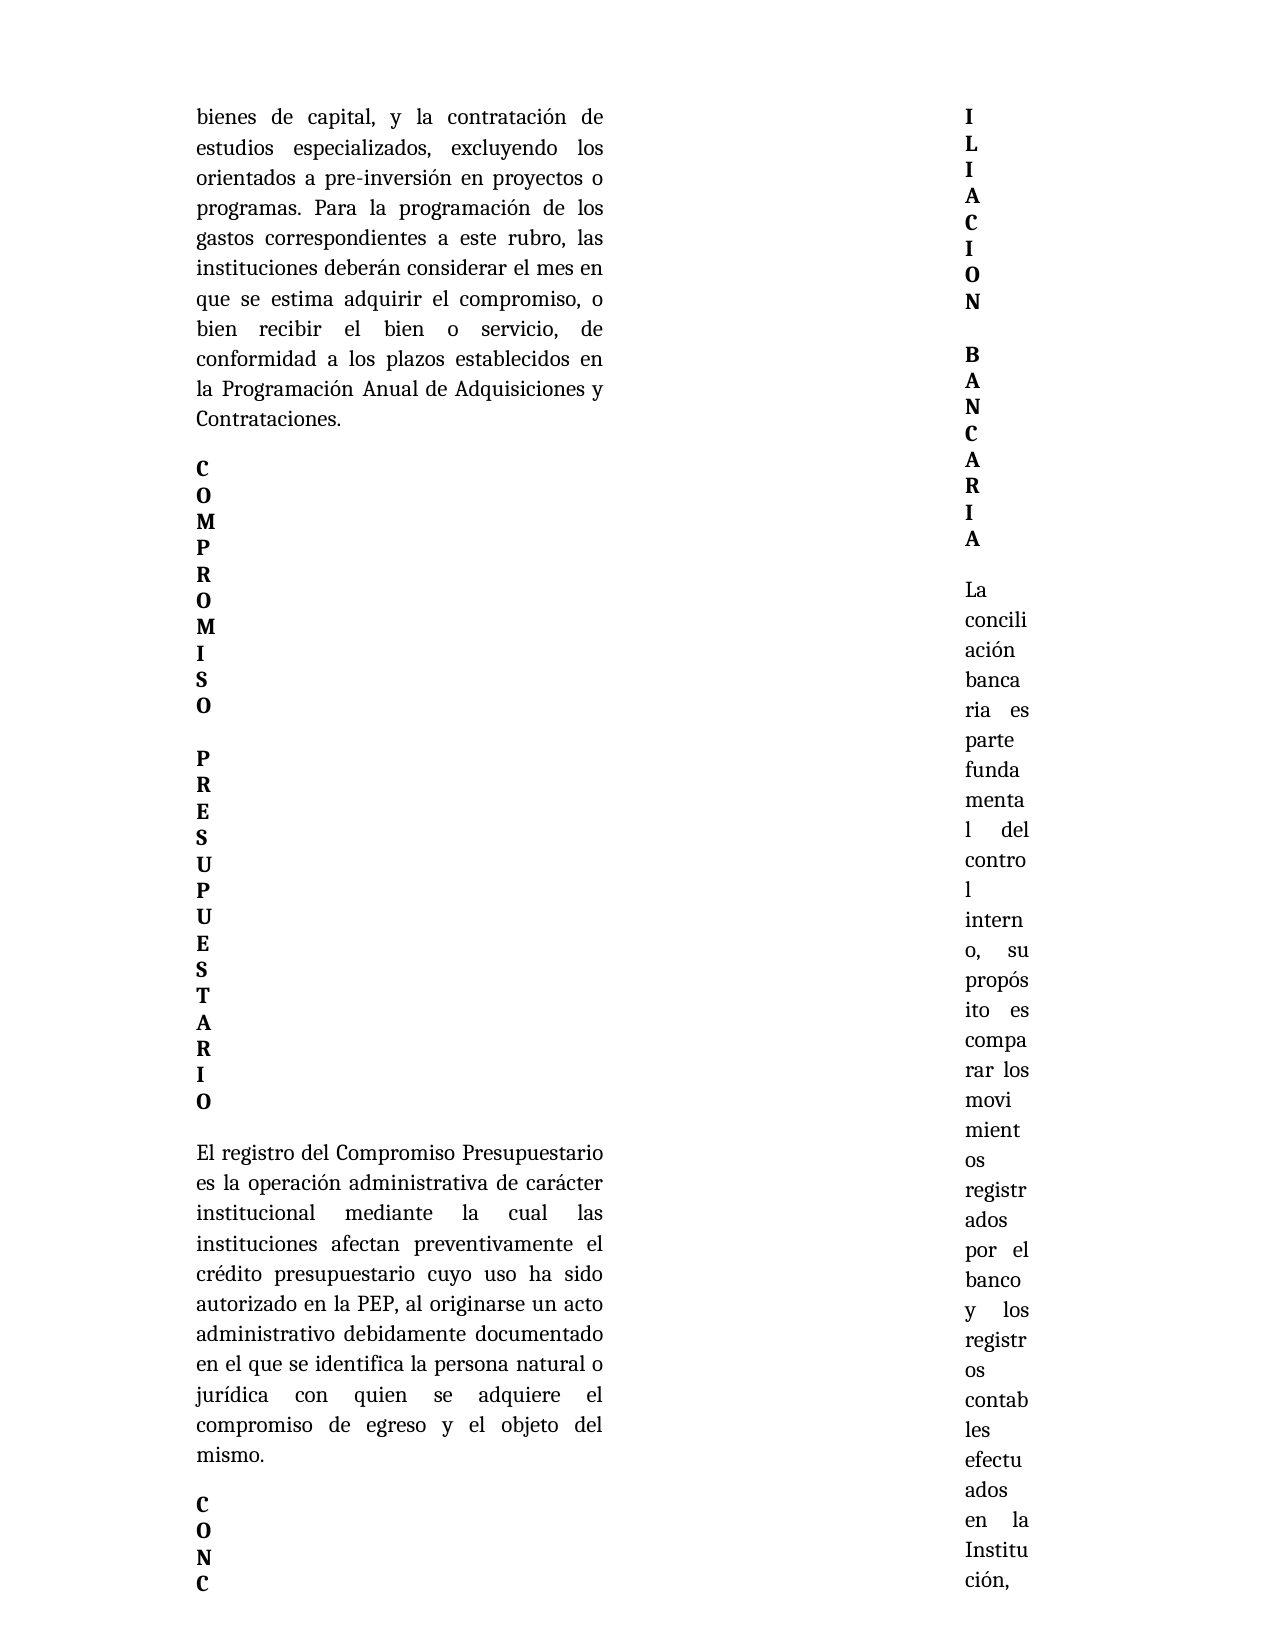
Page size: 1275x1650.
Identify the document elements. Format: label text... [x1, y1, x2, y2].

text El registro del Compromiso Presupuestario es la operación administrativa de carácter institucional mediante la cual las instituciones afectan preventivamente el crédito presupuestario cuyo uso ha sido autorizado en la PEP, al originarse un acto administrativo debidamente documentado en el que se identifica la persona natural o jurídica con quien se adquiere el compromiso de egreso y el objeto del mismo. [196, 1140, 603, 1468]
text bienes de capital, y la contratación de estudios especializados, excluyendo los orientados a pre-inversión en proyectos o programas. Para la programación de los gastos correspondientes a este rubro, las instituciones deberán considerar el mes en que se estima adquirir el compromiso, o bien recibir el bien o servicio, de conformidad a los plazos establecidos en la Programación Anual de Adquisiciones y Contrataciones. [196, 104, 603, 433]
text La conciliación bancaria es parte fundamental del control interno, su propósito es comparar los movimientos registrados por el banco y los registros contables efectuados en la Institución, [965, 577, 1029, 1593]
